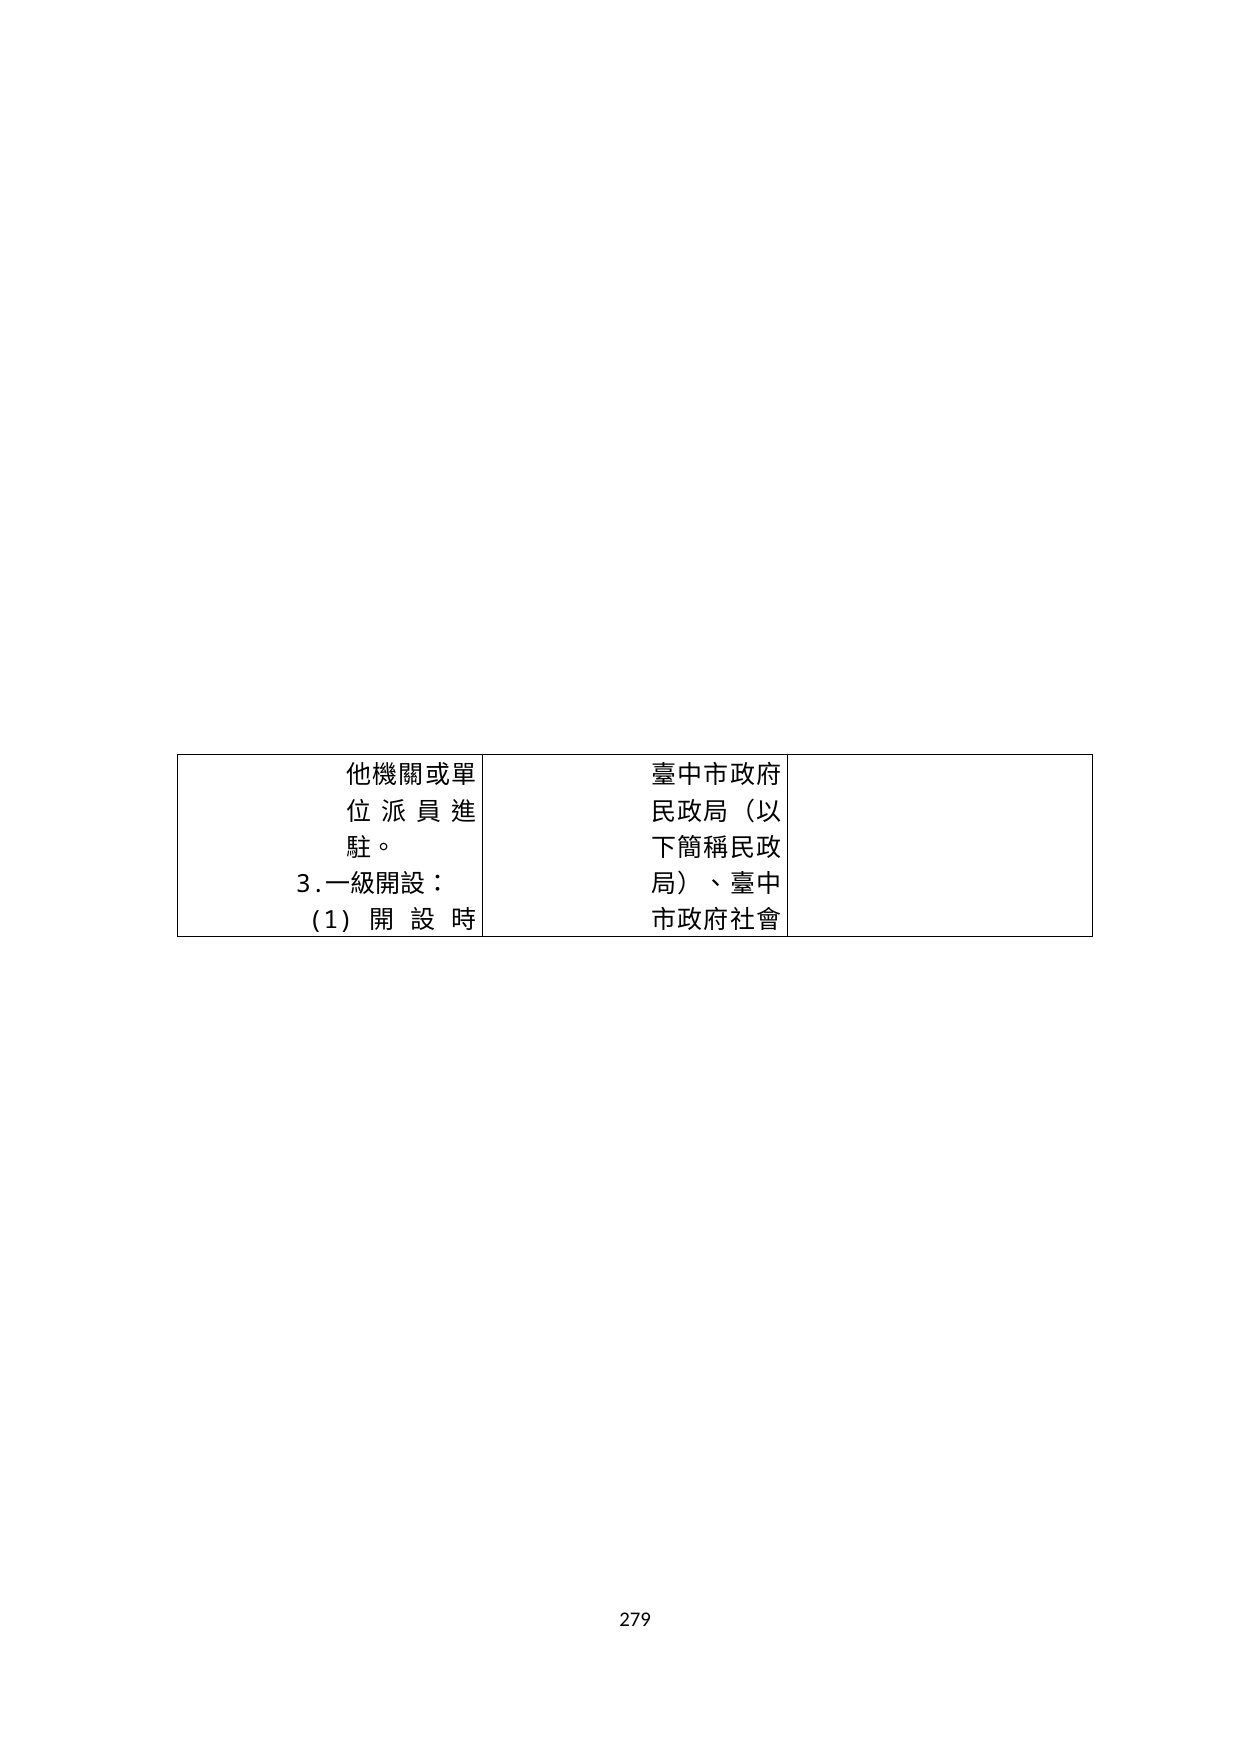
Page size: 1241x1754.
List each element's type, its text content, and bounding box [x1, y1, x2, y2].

table_cell [788, 755, 1092, 936]
table_cell 他機關或單位派員進駐。 3.一級開設： (1)開設時 [178, 755, 482, 936]
table_cell 臺中市政府民政局（以下簡稱民政局）、臺中市政府社會 [483, 755, 787, 936]
